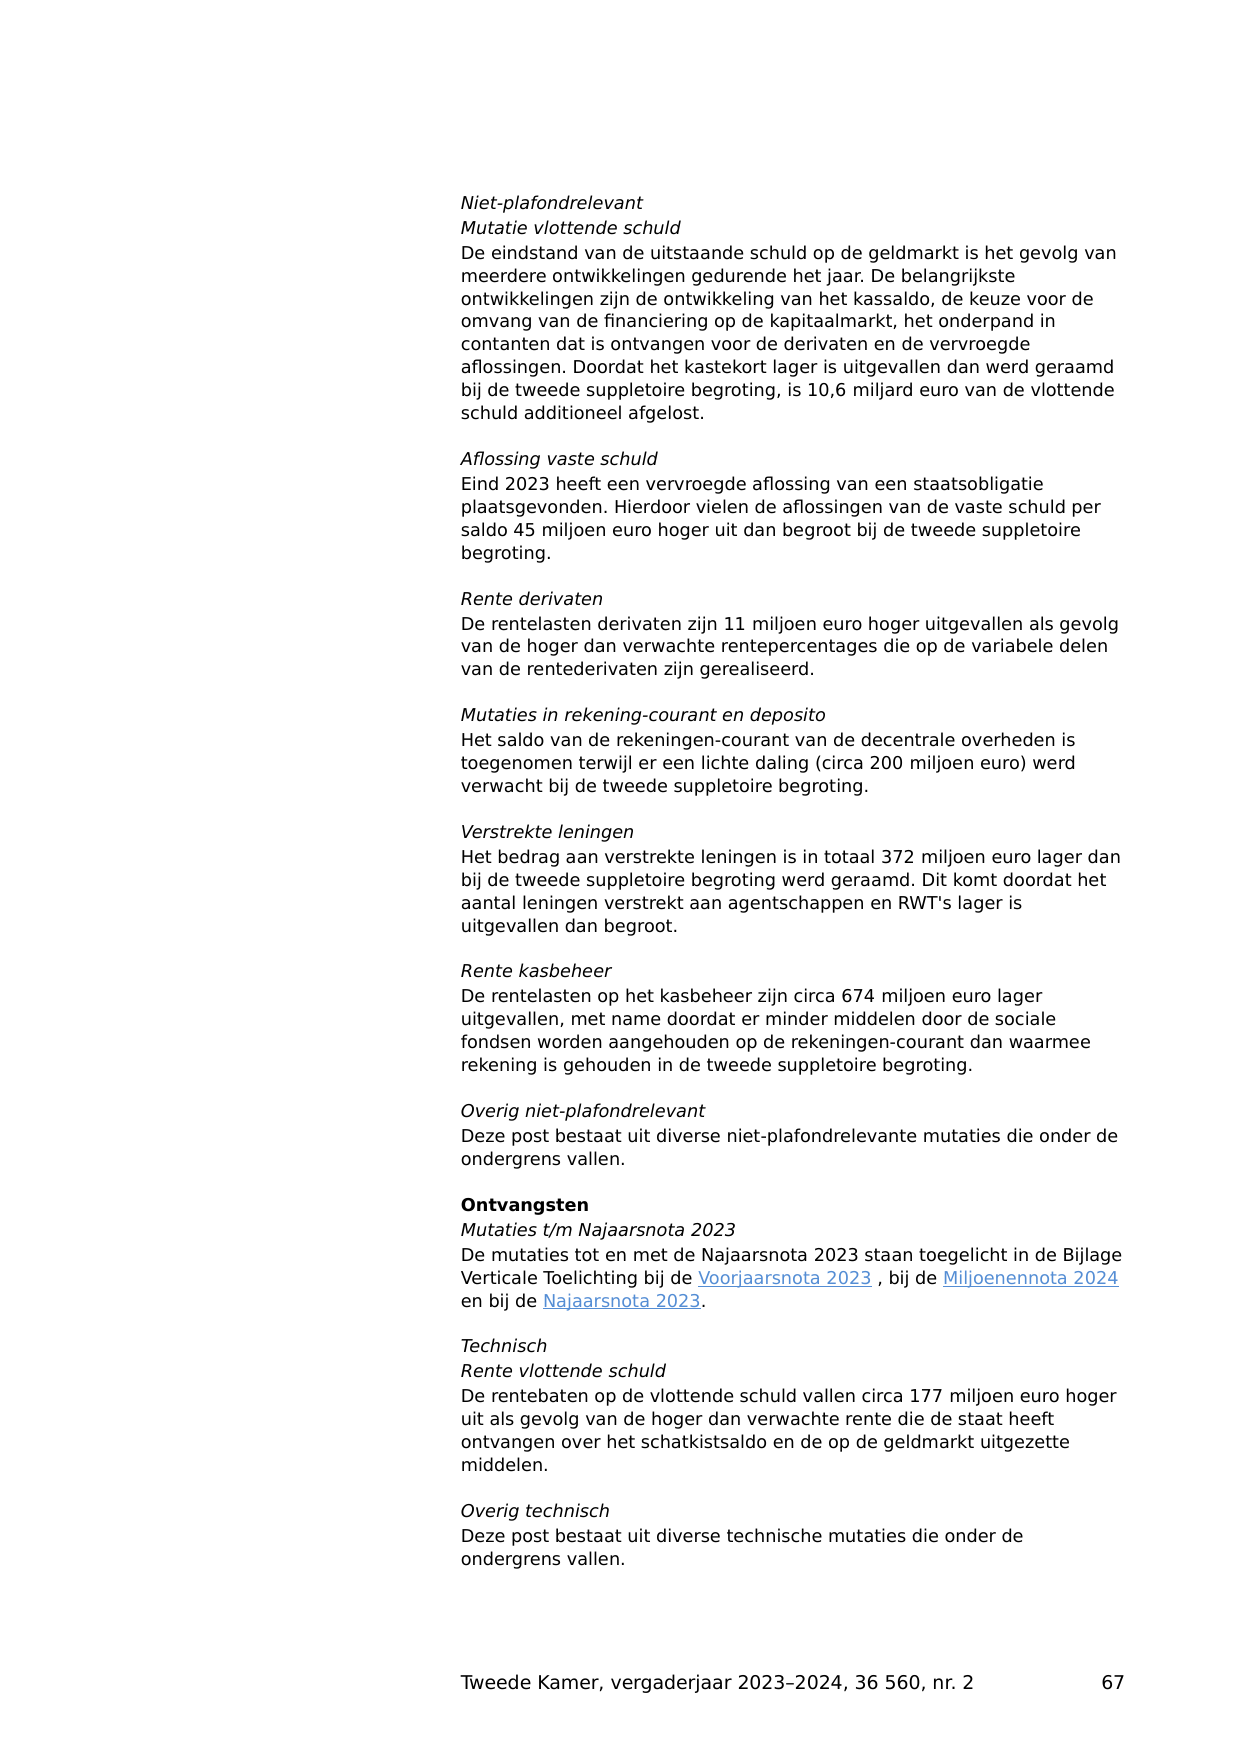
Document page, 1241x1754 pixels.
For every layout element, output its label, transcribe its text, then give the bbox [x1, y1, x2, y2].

text Het saldo van de rekeningen-courant van de decentrale overheden is toegenomen terwĳl er een lichte daling (circa 200 miljoen euro) werd verwacht bĳ de tweede suppletoire begroting. [461, 728, 1125, 797]
text Rente kasbeheer [461, 959, 1125, 982]
text Eind 2023 heeft een vervroegde aflossing van een staatsobligatie plaatsgevonden. Hierdoor vielen de aflossingen van de vaste schuld per saldo 45 miljoen euro hoger uit dan begroot bĳ de tweede suppletoire begroting. [461, 472, 1125, 564]
text Mutaties t/m Najaarsnota 2023 [461, 1218, 1125, 1241]
text Technisch [461, 1334, 1125, 1357]
text Deze post bestaat uit diverse technische mutaties die onder de ondergrens vallen. [461, 1524, 1125, 1570]
text De rentelasten op het kasbeheer zĳn circa 674 miljoen euro lager uitgevallen, met name doordat er minder middelen door de sociale fondsen worden aangehouden op de rekeningen-courant dan waarmee rekening is gehouden in de tweede suppletoire begroting. [461, 984, 1125, 1076]
text Verstrekte leningen [461, 820, 1125, 843]
text De mutaties tot en met de Najaarsnota 2023 staan toegelicht in de Bijlage Verticale Toelichting bij de Voorjaarsnota 2023 , bij de Miljoenennota 2024 en bij de Najaarsnota 2023. [461, 1243, 1125, 1312]
text Het bedrag aan verstrekte leningen is in totaal 372 miljoen euro lager dan bĳ de tweede suppletoire begroting werd geraamd. Dit komt doordat het aantal leningen verstrekt aan agentschappen en RWT's lager is uitgevallen dan begroot. [461, 845, 1125, 937]
text Ontvangsten [461, 1193, 1125, 1216]
text Rente derivaten [461, 587, 1125, 609]
text De rentelasten derivaten zijn 11 miljoen euro hoger uitgevallen als gevolg van de hoger dan verwachte rentepercentages die op de variabele delen van de rentederivaten zijn gerealiseerd. [461, 612, 1125, 680]
text Overig niet-plafondrelevant [461, 1099, 1125, 1122]
text Aflossing vaste schuld [461, 447, 1125, 470]
text Niet-plafondrelevant [461, 191, 1125, 214]
text Deze post bestaat uit diverse niet-plafondrelevante mutaties die onder de ondergrens vallen. [461, 1124, 1125, 1170]
text Rente vlottende schuld [461, 1359, 1125, 1382]
text De rentebaten op de vlottende schuld vallen circa 177 miljoen euro hoger uit als gevolg van de hoger dan verwachte rente die de staat heeft ontvangen over het schatkistsaldo en de op de geldmarkt uitgezette middelen. [461, 1384, 1125, 1476]
text Mutatie vlottende schuld [461, 216, 1125, 239]
text Mutaties in rekening-courant en deposito [461, 703, 1125, 726]
text Overig technisch [461, 1499, 1125, 1522]
text De eindstand van de uitstaande schuld op de geldmarkt is het gevolg van meerdere ontwikkelingen gedurende het jaar. De belangrijkste ontwikkelingen zijn de ontwikkeling van het kassaldo, de keuze voor de omvang van de financiering op de kapitaalmarkt, het onderpand in contanten dat is ontvangen voor de derivaten en de vervroegde aflossingen. Doordat het kastekort lager is uitgevallen dan werd geraamd bĳ de tweede suppletoire begroting, is 10,6 miljard euro van de vlottende schuld additioneel afgelost. [461, 241, 1125, 424]
